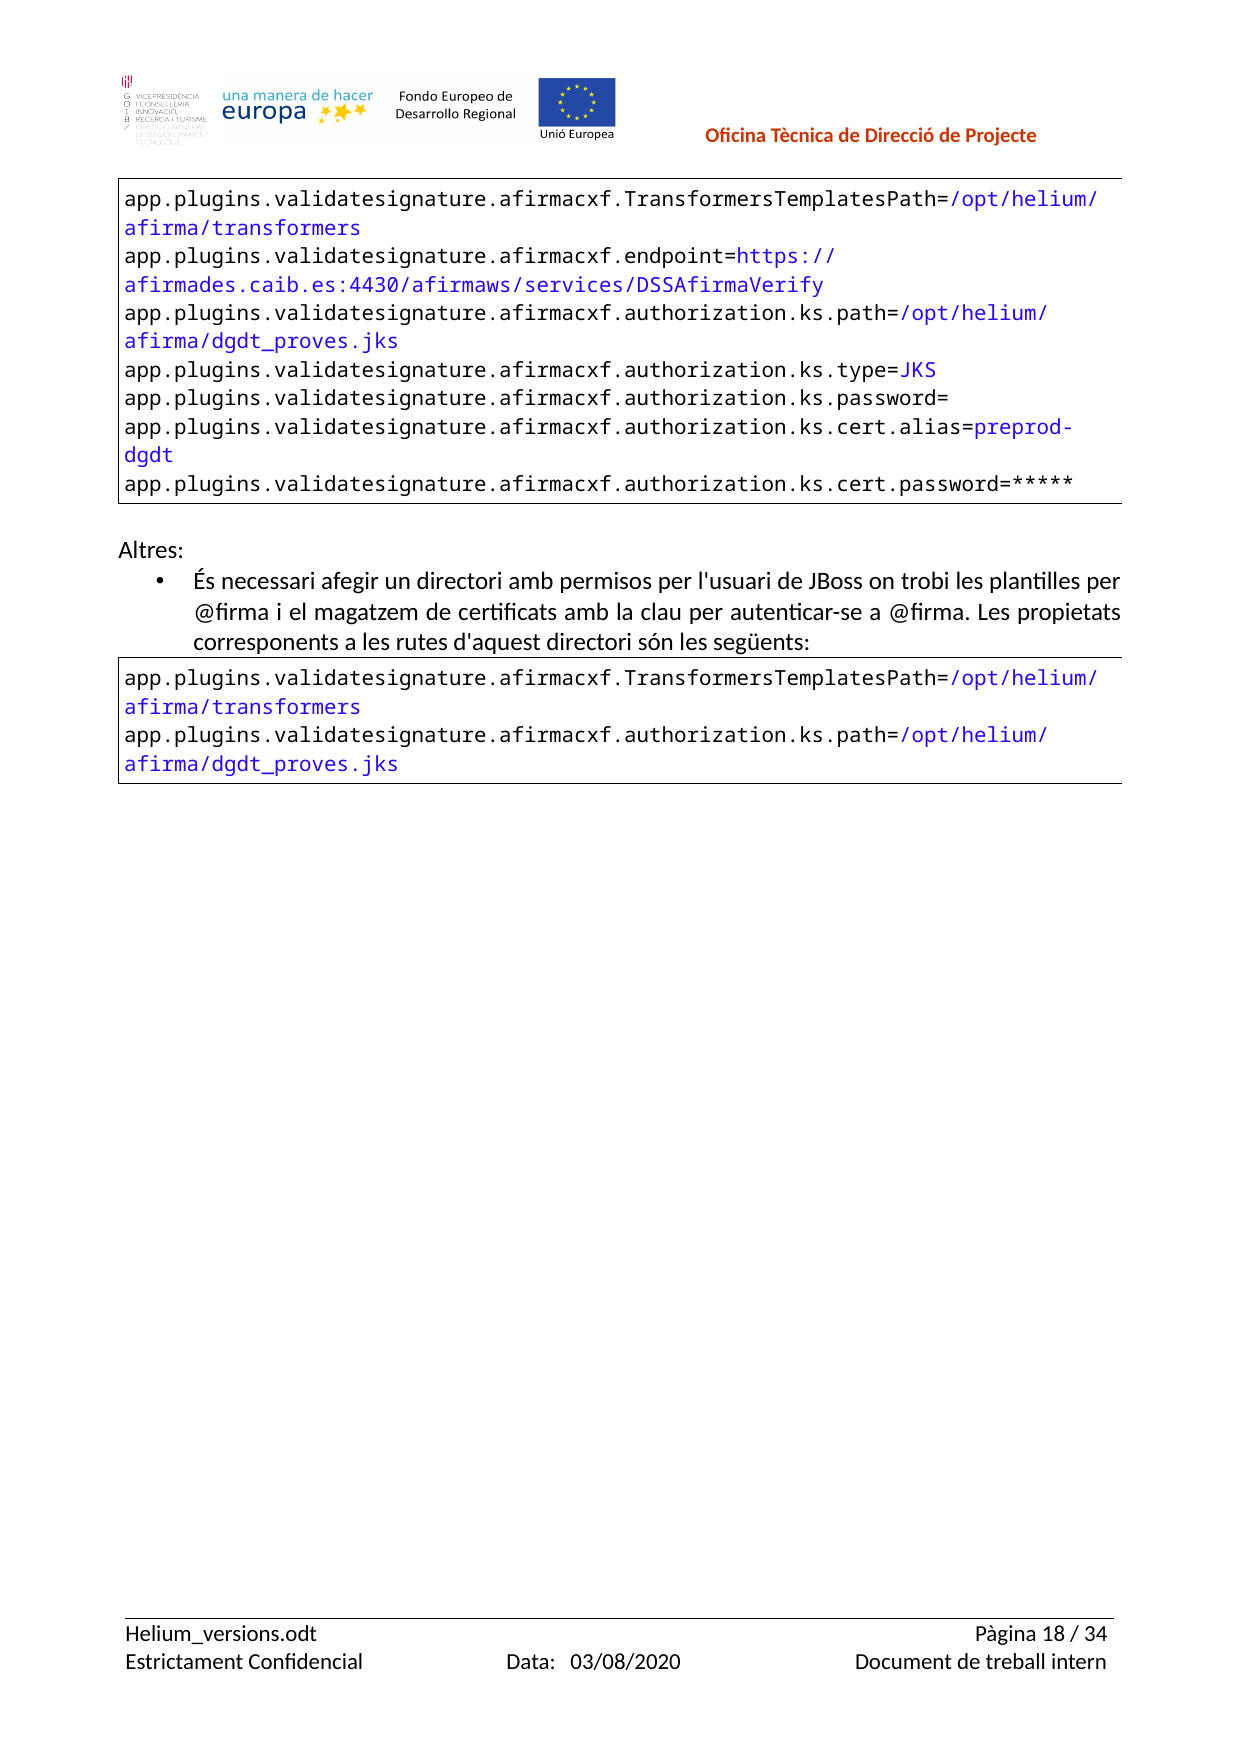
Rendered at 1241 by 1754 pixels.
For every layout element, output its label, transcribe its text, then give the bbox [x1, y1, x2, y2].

picture [118, 73, 213, 147]
table_header app.plugins.validatesignature.afirmacxf.TransformersTemplatesPath=/opt/helium/afirma/transformers app.plugins.validatesignature.afirmacxf.endpoint=https://afirmades.caib.es:4430/afirmaws/services/DSSAfirmaVerify app.plugins.validatesignature.afirmacxf.authorization.ks.path=/opt/helium/afirma/dgdt_proves.jks app.plugins.validatesignature.afirmacxf.authorization.ks.type=JKS app.plugins.validatesignature.afirmacxf.authorization.ks.password= app.plugins.validatesignature.afirmacxf.authorization.ks.cert.alias=preprod-dgdt app.plugins.validatesignature.afirmacxf.authorization.ks.cert.password=***** [119, 179, 1122, 503]
list És necessari afegir un directori amb permisos per l'usuari de JBoss on trobi les plantilles per @firma i el magatzem de certificats amb la clau per autenticar-se a @firma. Les propietats corresponents a les rutes d'aquest directori són les següents: [156, 565, 1122, 657]
table_header app.plugins.validatesignature.afirmacxf.TransformersTemplatesPath=/opt/helium/afirma/transformers app.plugins.validatesignature.afirmacxf.authorization.ks.path=/opt/helium/afirma/dgdt_proves.jks [119, 658, 1122, 783]
picture [219, 73, 621, 147]
text Altres: [118, 534, 1122, 565]
